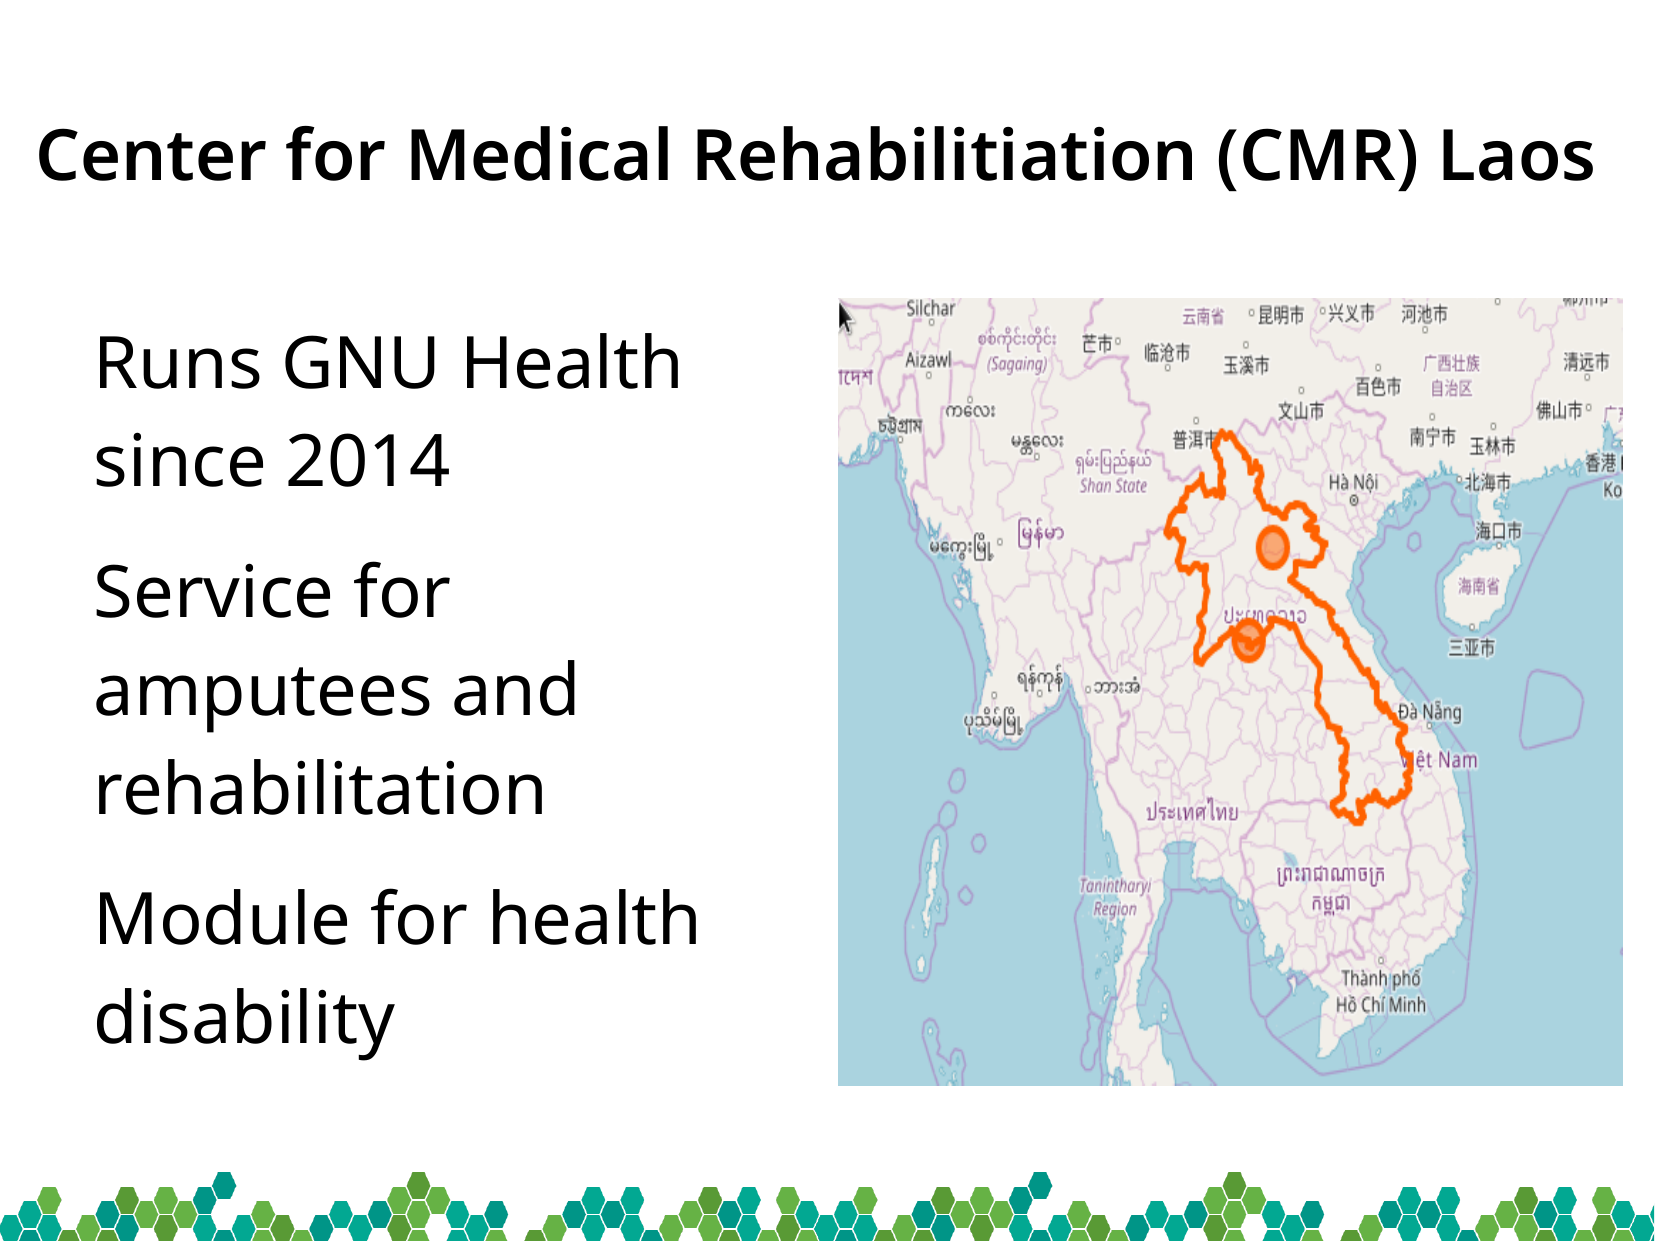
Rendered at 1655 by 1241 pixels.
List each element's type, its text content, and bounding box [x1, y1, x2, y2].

picture [838, 298, 1623, 1086]
title Center for Medical Rehabilitiation (CMR) Laos [35, 42, 1619, 264]
list Runs GNU Health since 2014 Service for amputees and rehabilitation Module for health disability [93, 311, 760, 1132]
picture [0, 1161, 1655, 1241]
